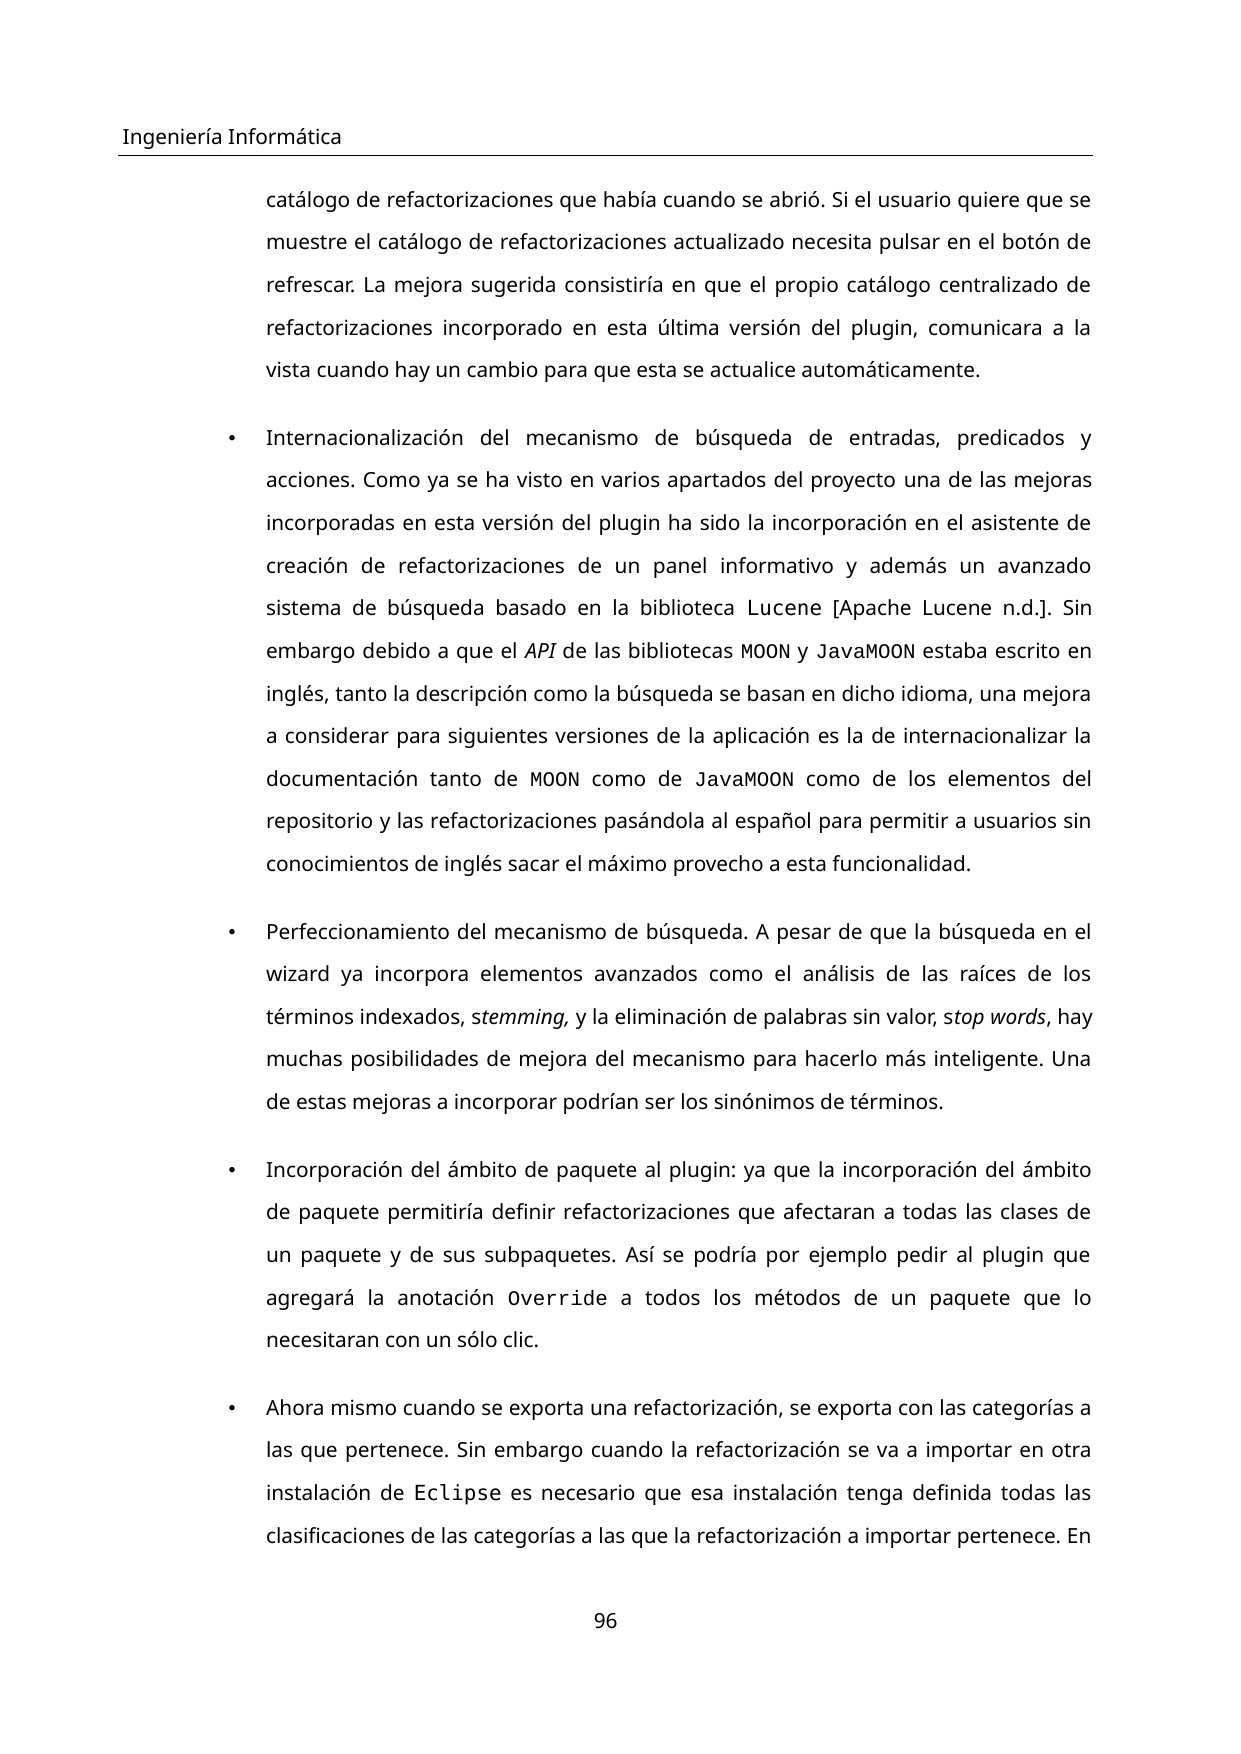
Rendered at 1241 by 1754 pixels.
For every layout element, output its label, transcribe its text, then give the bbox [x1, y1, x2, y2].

list Incorporación del ámbito de paquete al plugin: ya que la incorporación del ámbito de paquete permitiría definir refactorizaciones que afectaran a todas las clases de un paquete y de sus subpaquetes. Así se podría por ejemplo pedir al plugin que agregará la anotación Override a todos los métodos de un paquete que lo necesitaran con un sólo clic. [228, 1155, 1093, 1354]
list Ahora mismo cuando se exporta una refactorización, se exporta con las categorías a las que pertenece. Sin embargo cuando la refactorización se va a importar en otra instalación de Eclipse es necesario que esa instalación tenga definida todas las clasificaciones de las categorías a las que la refactorización a importar pertenece. En [228, 1393, 1093, 1549]
list Internacionalización del mecanismo de búsqueda de entradas, predicados y acciones. Como ya se ha visto en varios apartados del proyecto una de las mejoras incorporadas en esta versión del plugin ha sido la incorporación en el asistente de creación de refactorizaciones de un panel informativo y además un avanzado sistema de búsqueda basado en la biblioteca Lucene [Apache Lucene n.d.]. Sin embargo debido a que el API de las bibliotecas MOON y JavaMOON estaba escrito en inglés, tanto la descripción como la búsqueda se basan en dicho idioma, una mejora a considerar para siguientes versiones de la aplicación es la de internacionalizar la documentación tanto de MOON como de JavaMOON como de los elementos del repositorio y las refactorizaciones pasándola al español para permitir a usuarios sin conocimientos de inglés sacar el máximo provecho a esta funcionalidad. [228, 423, 1093, 878]
list Perfeccionamiento del mecanismo de búsqueda. A pesar de que la búsqueda en el wizard ya incorpora elementos avanzados como el análisis de las raíces de los términos indexados, stemming, y la eliminación de palabras sin valor, stop words, hay muchas posibilidades de mejora del mecanismo para hacerlo más inteligente. Una de estas mejoras a incorporar podrían ser los sinónimos de términos. [228, 917, 1093, 1116]
list catálogo de refactorizaciones que había cuando se abrió. Si el usuario quiere que se muestre el catálogo de refactorizaciones actualizado necesita pulsar en el botón de refrescar. La mejora sugerida consistiría en que el propio catálogo centralizado de refactorizaciones incorporado en esta última versión del plugin, comunicara a la vista cuando hay un cambio para que esta se actualice automáticamente. [228, 185, 1093, 384]
